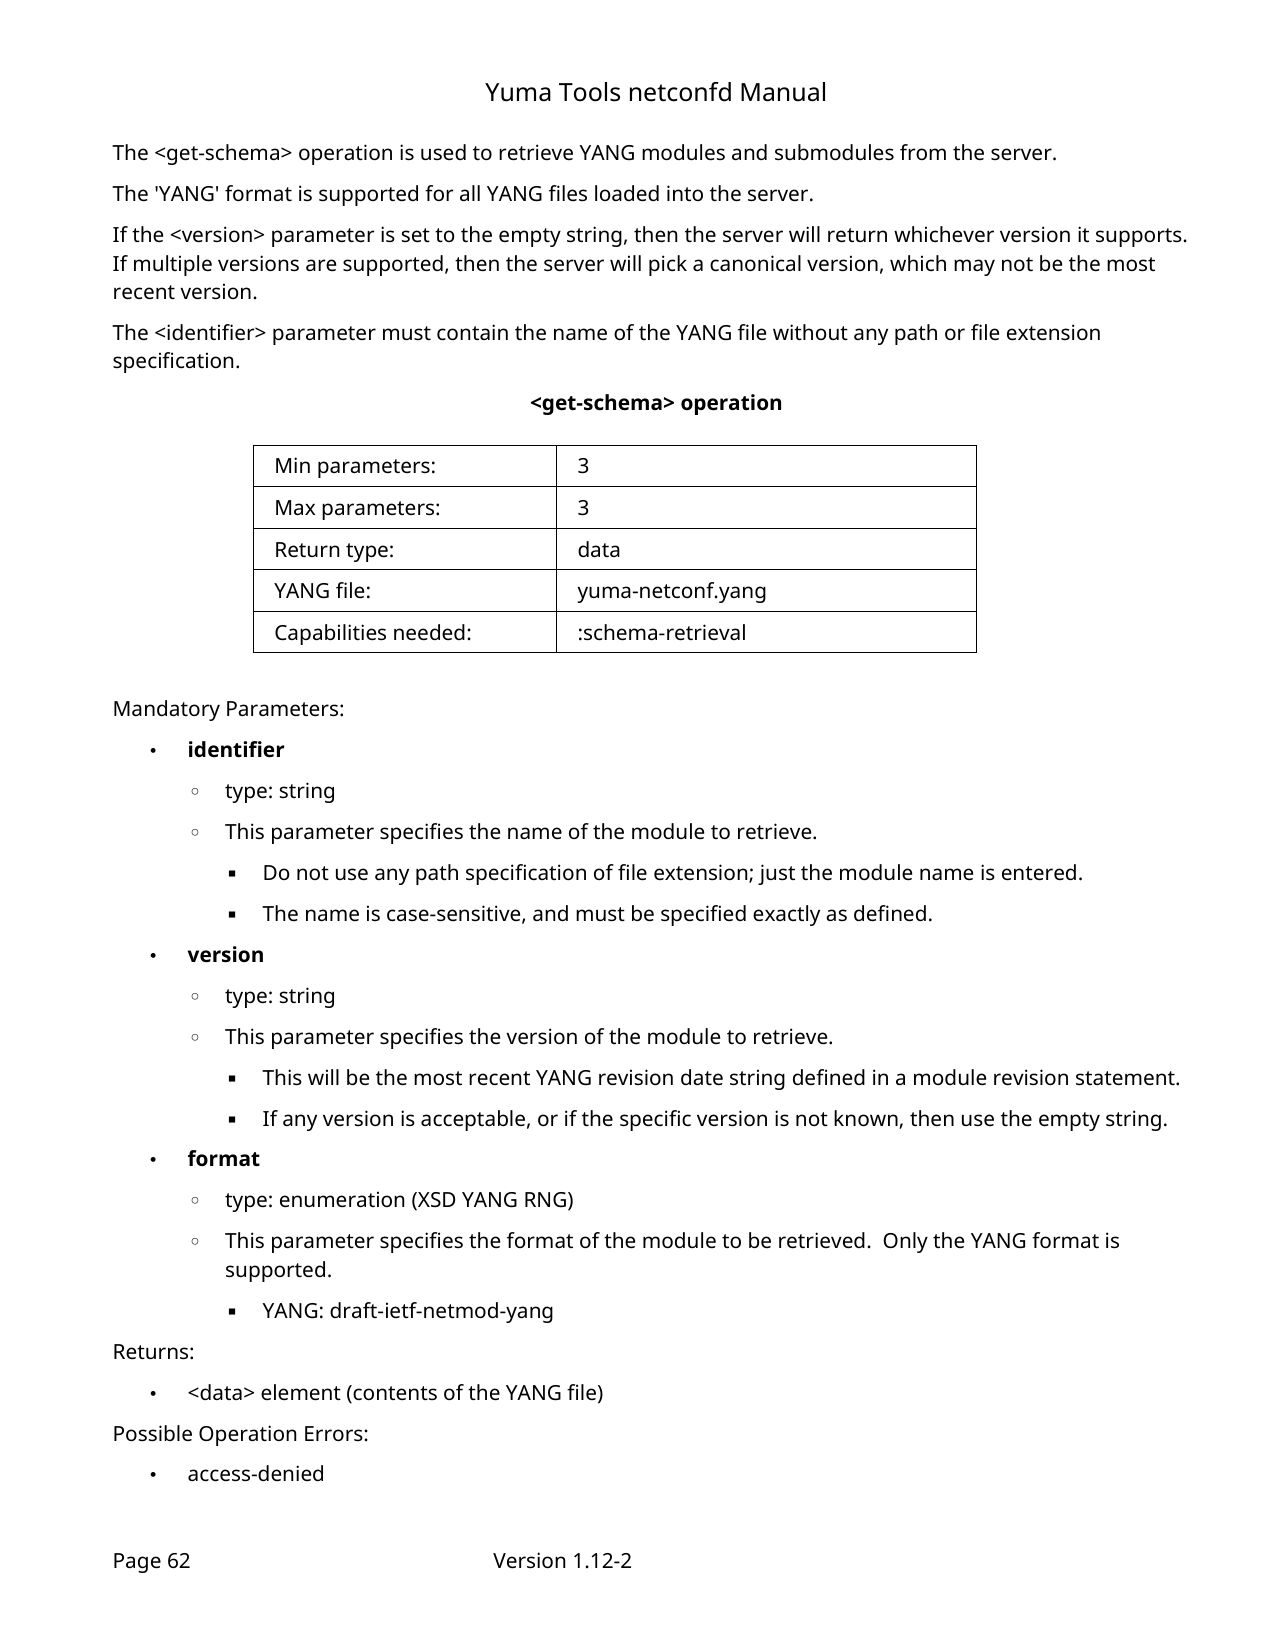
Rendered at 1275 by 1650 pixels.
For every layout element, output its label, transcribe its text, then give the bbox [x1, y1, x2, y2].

list type: enumeration (XSD YANG RNG) [187, 1186, 1200, 1214]
table_header Min parameters: [254, 446, 556, 486]
list If any version is acceptable, or if the specific version is not known, then use the empty string. [225, 1104, 1200, 1132]
text The 'YANG' format is supported for all YANG files loaded into the server. [112, 179, 1200, 208]
list type: string [187, 981, 1200, 1009]
table_cell :schema-retrieval [557, 612, 976, 652]
list format [150, 1144, 1200, 1173]
list This parameter specifies the format of the module to be retrieved. Only the YANG format is supported. [187, 1226, 1200, 1283]
list This parameter specifies the version of the module to retrieve. [187, 1022, 1200, 1050]
table_cell yuma-netconf.yang [557, 570, 976, 611]
list <data> element (contents of the YANG file) [150, 1378, 1200, 1406]
text Returns: [112, 1337, 1200, 1365]
table_header 3 [557, 446, 976, 486]
table_cell Max parameters: [254, 487, 556, 528]
table_cell Capabilities needed: [254, 612, 556, 652]
list access-denied [150, 1459, 1200, 1488]
list version [150, 940, 1200, 968]
table_cell data [557, 529, 976, 569]
text Possible Operation Errors: [112, 1419, 1200, 1447]
table_cell YANG file: [254, 570, 556, 611]
text If the <version> parameter is set to the empty string, then the server will return whichever version it supports. If multiple versions are supported, then the server will pick a canonical version, which may not be the most recent version. [112, 220, 1200, 306]
list This parameter specifies the name of the module to retrieve. [187, 817, 1200, 846]
list type: string [187, 776, 1200, 804]
subtitle <get-schema> operation [127, 388, 1185, 416]
text The <get-schema> operation is used to retrieve YANG modules and submodules from the server. [112, 138, 1200, 167]
list YANG: draft-ietf-netmod-yang [225, 1296, 1200, 1324]
list Do not use any path specification of file extension; just the module name is entered. [225, 858, 1200, 886]
list identifier [150, 735, 1200, 764]
text The <identifier> parameter must contain the name of the YANG file without any path or file extension specification. [112, 318, 1200, 375]
text Mandatory Parameters: [112, 694, 1200, 723]
list This will be the most recent YANG revision date string defined in a module revision statement. [225, 1063, 1200, 1091]
table_cell 3 [557, 487, 976, 528]
list The name is case-sensitive, and must be specified exactly as defined. [225, 899, 1200, 927]
table_cell Return type: [254, 529, 556, 569]
